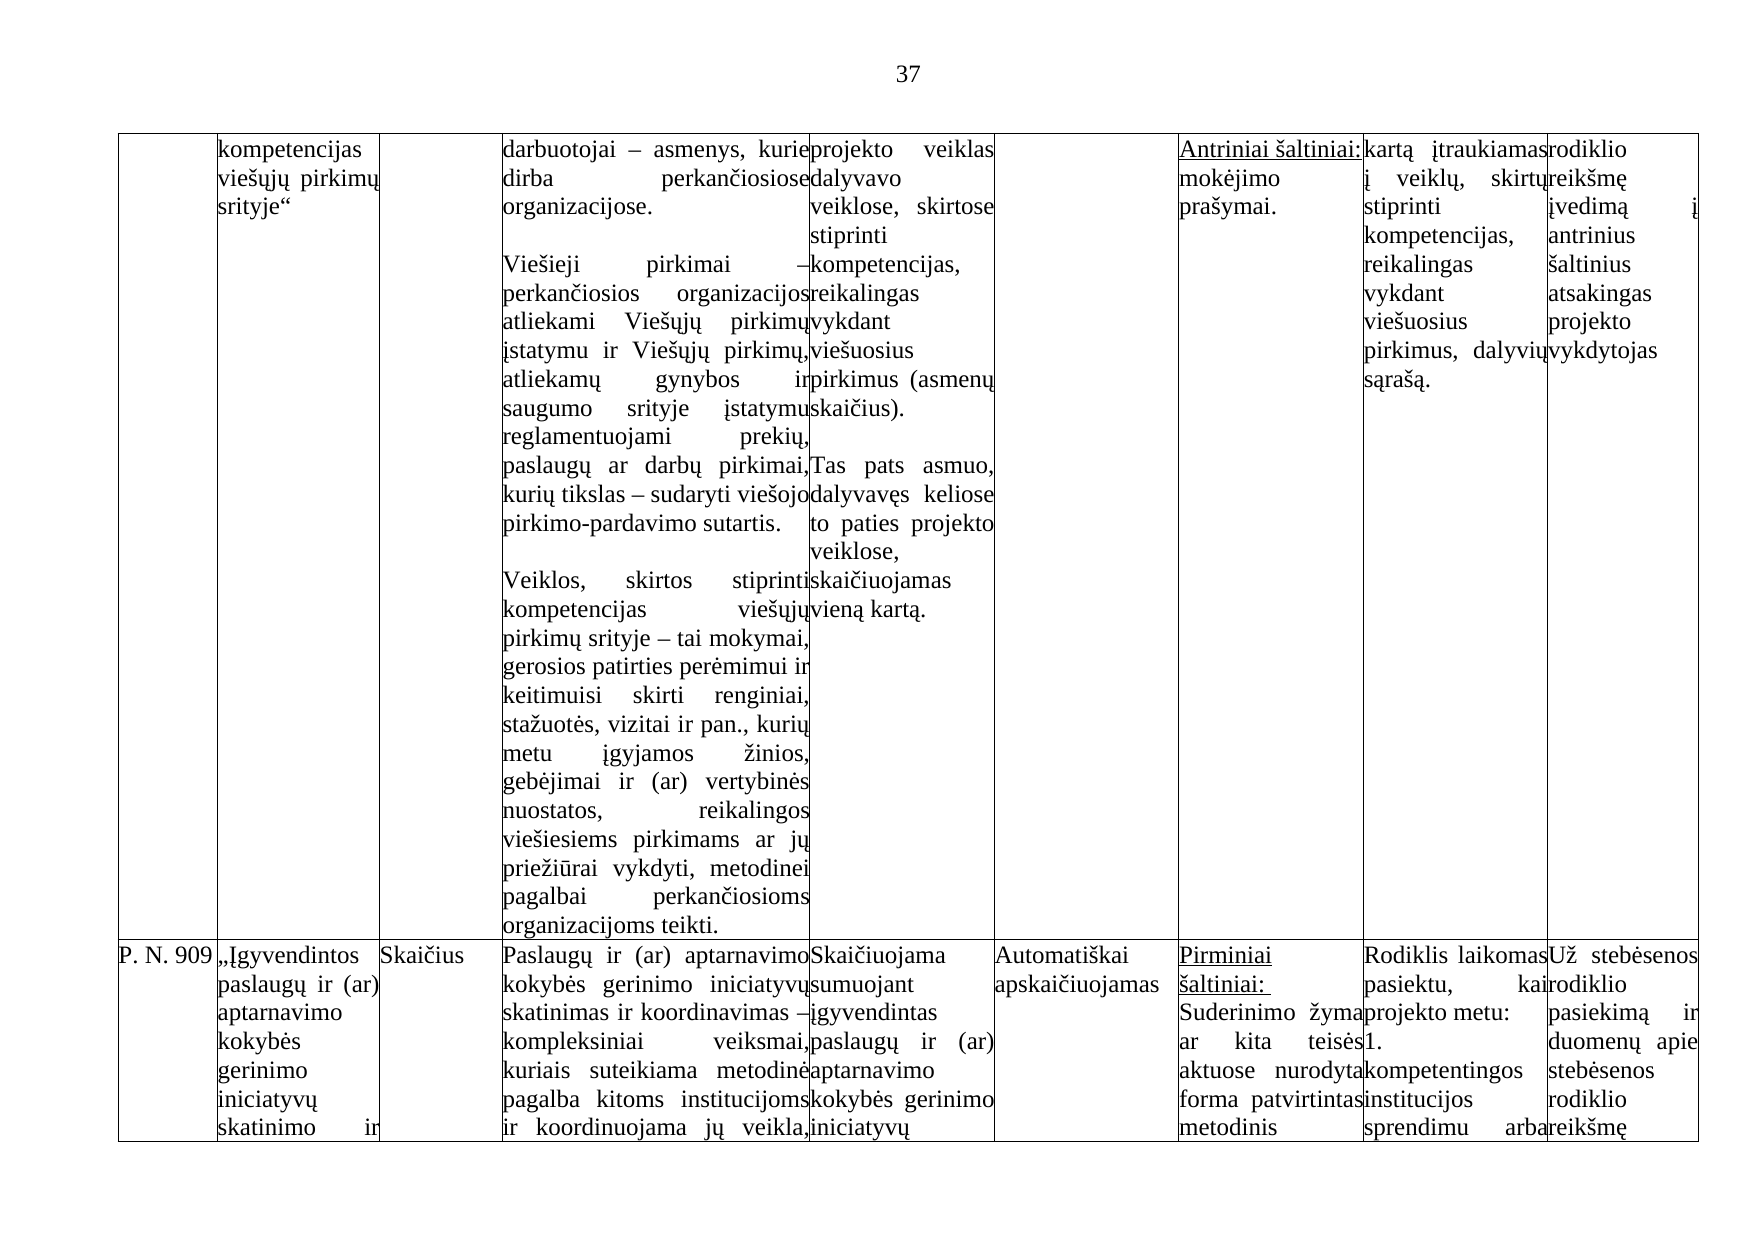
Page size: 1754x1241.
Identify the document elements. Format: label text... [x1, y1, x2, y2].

table_cell Automatiškai apskaičiuojamas [995, 940, 1178, 1141]
table_cell [119, 134, 217, 939]
table_cell kompetencijas viešųjų pirkimų srityje“ [218, 134, 379, 939]
table_cell [380, 134, 502, 939]
table_cell Paslaugų ir (ar) aptarnavimo kokybės gerinimo iniciatyvų skatinimas ir koordinavimas – kompleksiniai veiksmai, kuriais suteikiama metodinė pagalba kitoms institucijoms ir koordinuojama jų veikla, [503, 940, 809, 1141]
table_cell Skaičius [380, 940, 502, 1141]
table_cell Antriniai šaltiniai: mokėjimo prašymai. [1179, 134, 1363, 939]
table_cell Rodiklis laikomas pasiektu, kai projekto metu: 1. kompetentingos institucijos sprendimu arba [1364, 940, 1547, 1141]
table_cell rodiklio reikšmę įvedimą į antrinius šaltinius atsakingas projekto vykdytojas [1548, 134, 1698, 939]
table_cell „Įgyvendintos paslaugų ir (ar) aptarnavimo kokybės gerinimo iniciatyvų skatinimo ir [218, 940, 379, 1141]
table_cell [995, 134, 1178, 939]
table_cell darbuotojai – asmenys, kurie dirba perkančiosiose organizacijose. Viešieji pirkimai – perkančiosios organizacijos atliekami Viešųjų pirkimų įstatymu ir Viešųjų pirkimų, atliekamų gynybos ir saugumo srityje įstatymu reglamentuojami prekių, paslaugų ar darbų pirkimai, kurių tikslas – sudaryti viešojo pirkimo-pardavimo sutartis. Veiklos, skirtos stiprinti kompetencijas viešųjų pirkimų srityje – tai mokymai, gerosios patirties perėmimui ir keitimuisi skirti renginiai, stažuotės, vizitai ir pan., kurių metu įgyjamos žinios, gebėjimai ir (ar) vertybinės nuostatos, reikalingos viešiesiems pirkimams ar jų priežiūrai vykdyti, metodinei pagalbai perkančiosioms organizacijoms teikti. [503, 134, 809, 939]
table_cell Už stebėsenos rodiklio pasiekimą ir duomenų apie stebėsenos rodiklio reikšmę [1548, 940, 1698, 1141]
table_cell Skaičiuojama sumuojant įgyvendintas paslaugų ir (ar) aptarnavimo kokybės gerinimo iniciatyvų [810, 940, 994, 1141]
table_cell projekto veiklas dalyvavo veiklose, skirtose stiprinti kompetencijas, reikalingas vykdant viešuosius pirkimus (asmenų skaičius). Tas pats asmuo, dalyvavęs keliose to paties projekto veiklose, skaičiuojamas vieną kartą. [810, 134, 994, 939]
table_cell Pirminiai šaltiniai: Suderinimo žyma ar kita teisės aktuose nurodyta forma patvirtintas metodinis [1179, 940, 1363, 1141]
table_cell P. N. 909 [119, 940, 217, 1141]
table_cell kartą įtraukiamas į veiklų, skirtų stiprinti kompetencijas, reikalingas vykdant viešuosius pirkimus, dalyvių sąrašą. [1364, 134, 1547, 939]
